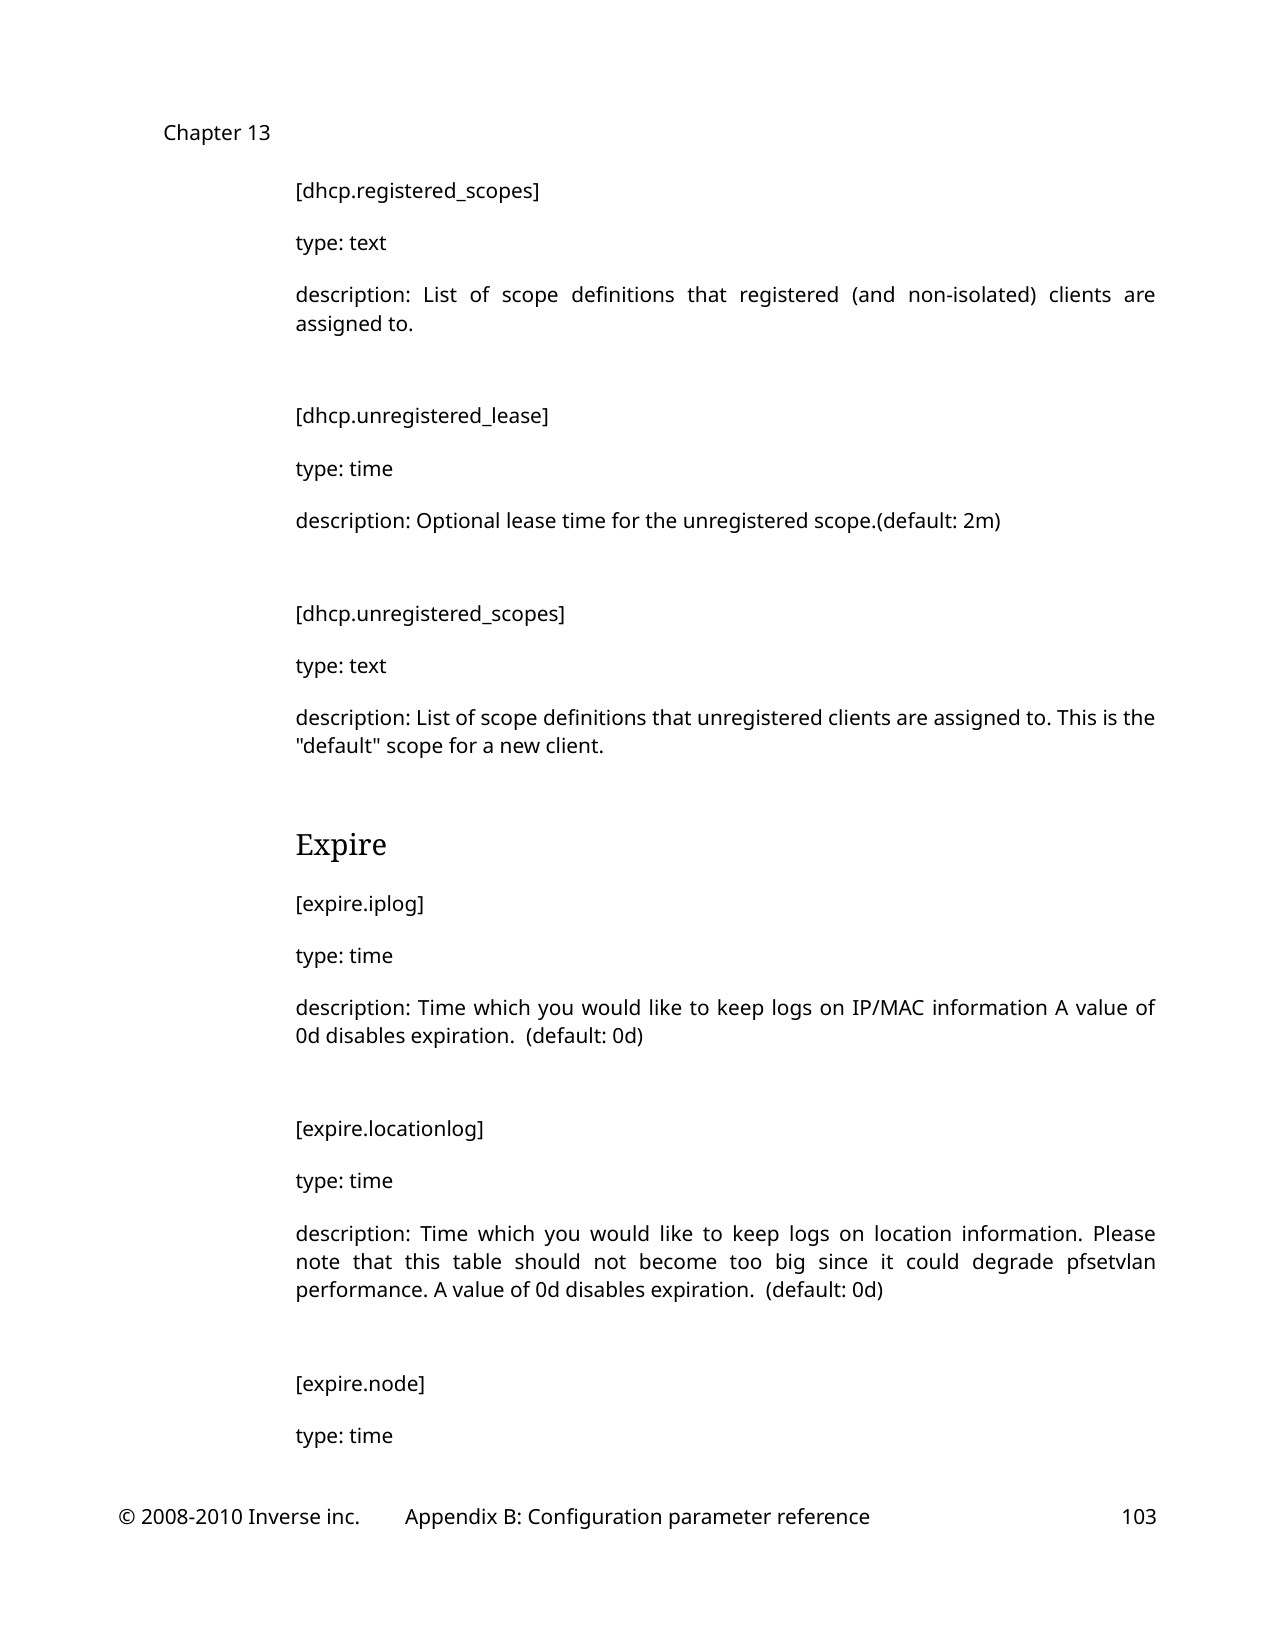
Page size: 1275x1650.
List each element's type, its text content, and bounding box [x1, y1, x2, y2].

text type: text [295, 228, 1157, 257]
text [dhcp.unregistered_scopes] [295, 599, 1157, 627]
text description: List of scope definitions that unregistered clients are assigned to. This is the "default" scope for a new client. [295, 703, 1157, 760]
text type: time [295, 454, 1157, 482]
text description: Optional lease time for the unregistered scope.(default: 2m) [295, 506, 1157, 534]
text type: time [295, 1421, 1157, 1449]
text description: Time which you would like to keep logs on location information. Please note that this table should not become too big since it could degrade pfsetvlan performance. A value of 0d disables expiration. (default: 0d) [295, 1219, 1157, 1304]
text [expire.iplog] [295, 889, 1157, 917]
text type: text [295, 651, 1157, 679]
text type: time [295, 941, 1157, 969]
text [dhcp.registered_scopes] [295, 176, 1157, 204]
text description: List of scope definitions that registered (and non-isolated) clients are assigned to. [295, 280, 1157, 337]
text [dhcp.unregistered_lease] [295, 402, 1157, 430]
text [expire.node] [295, 1369, 1157, 1397]
subtitle Expire [295, 824, 1157, 864]
text description: Time which you would like to keep logs on IP/MAC information A value of 0d disables expiration. (default: 0d) [295, 993, 1157, 1050]
text [expire.locationlog] [295, 1114, 1157, 1143]
text type: time [295, 1167, 1157, 1195]
